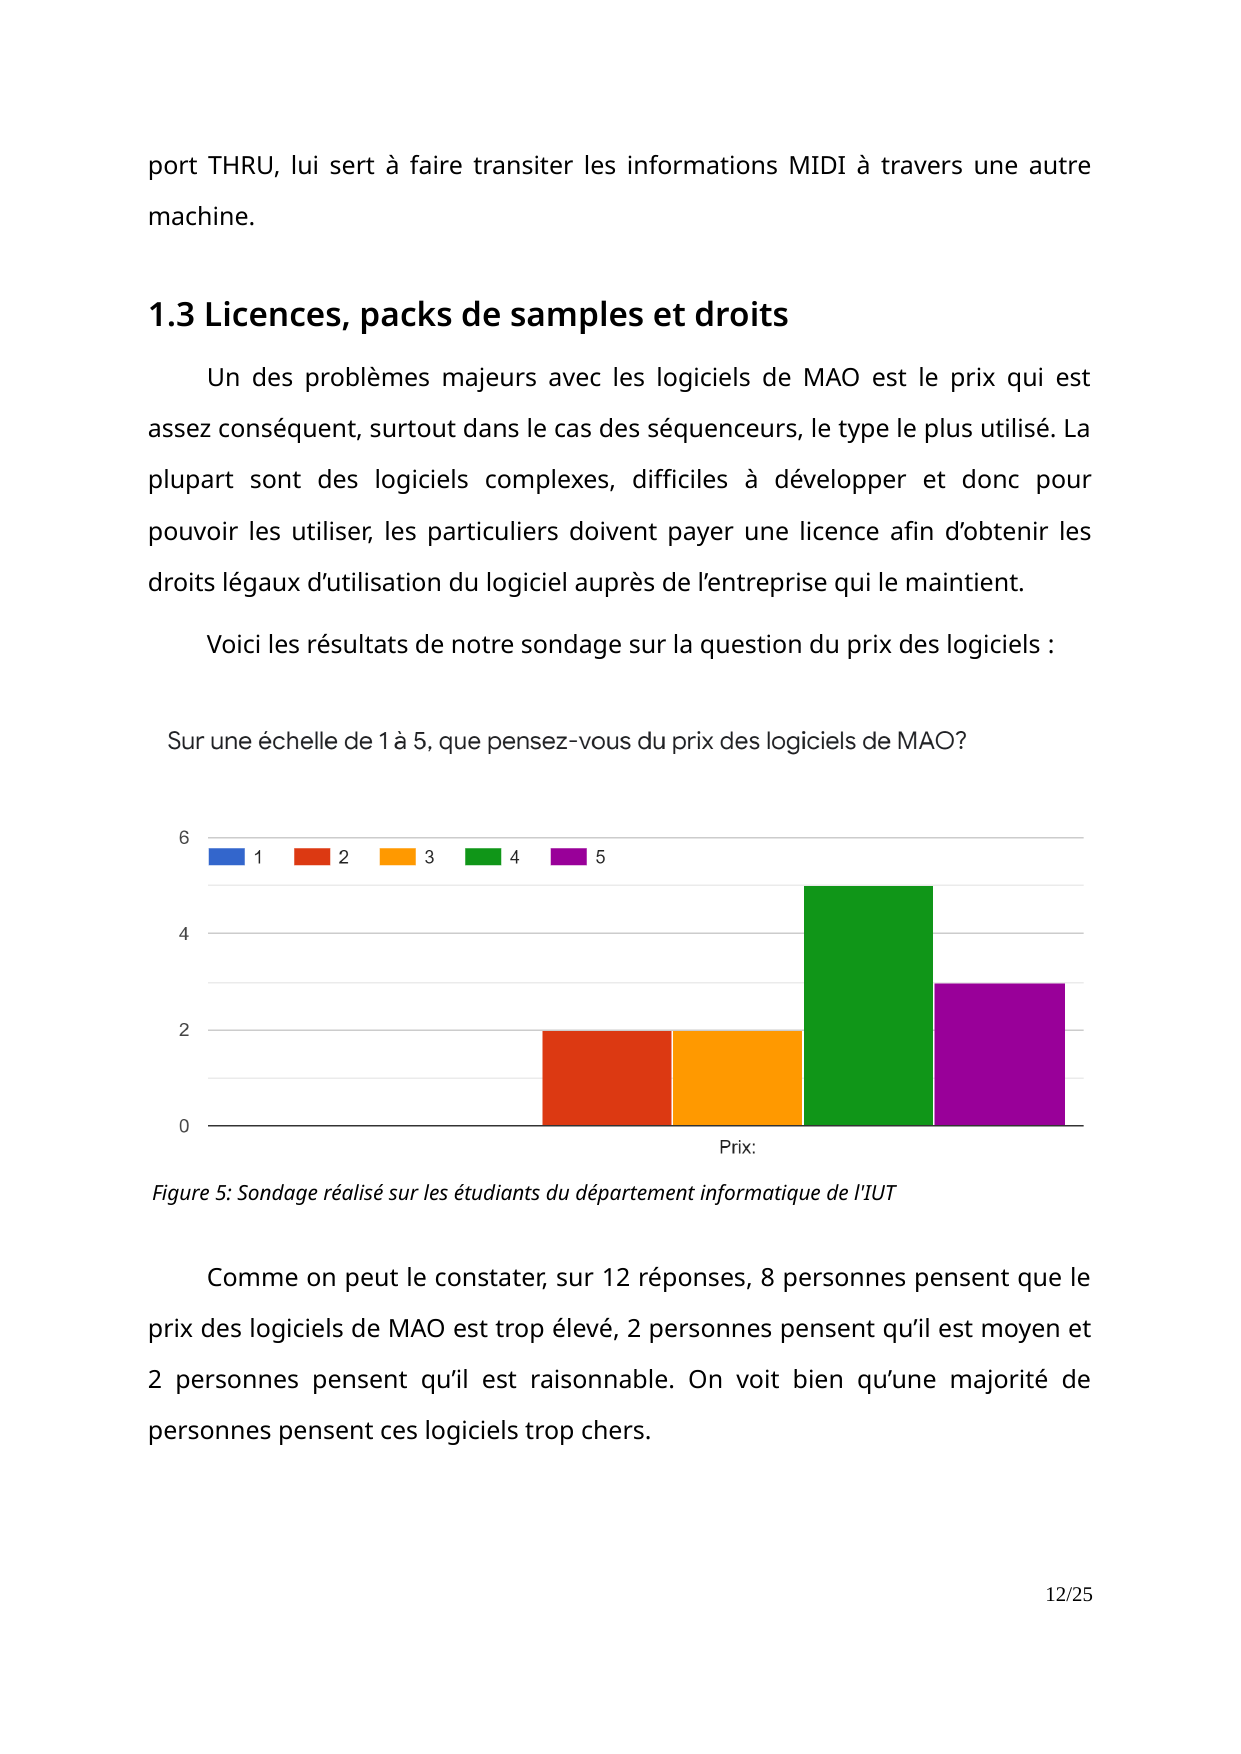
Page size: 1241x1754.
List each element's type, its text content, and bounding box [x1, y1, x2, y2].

text Voici les résultats de notre sondage sur la question du prix des logiciels : [148, 627, 1093, 661]
picture [156, 715, 1084, 1179]
text port THRU, lui sert à faire transiter les informations MIDI à travers une autre machine. [148, 148, 1093, 233]
text Figure 5: Sondage réalisé sur les étudiants du département informatique de l'IUT [152, 1179, 1088, 1207]
text Un des problèmes majeurs avec les logiciels de MAO est le prix qui est assez conséquent, surtout dans le cas des séquenceurs, le type le plus utilisé. La plupart sont des logiciels complexes, difficiles à développer et donc pour pouvoir les utiliser, les particuliers doivent payer une licence afin d’obtenir les droits légaux d’utilisation du logiciel auprès de l’entreprise qui le maintient. [148, 360, 1093, 598]
subtitle Licences, packs de samples et droits [148, 291, 1093, 336]
text Comme on peut le constater, sur 12 réponses, 8 personnes pensent que le prix des logiciels de MAO est trop élevé, 2 personnes pensent qu’il est moyen et 2 personnes pensent qu’il est raisonnable. On voit bien qu’une majorité de personnes pensent ces logiciels trop chers. [148, 690, 1093, 1447]
